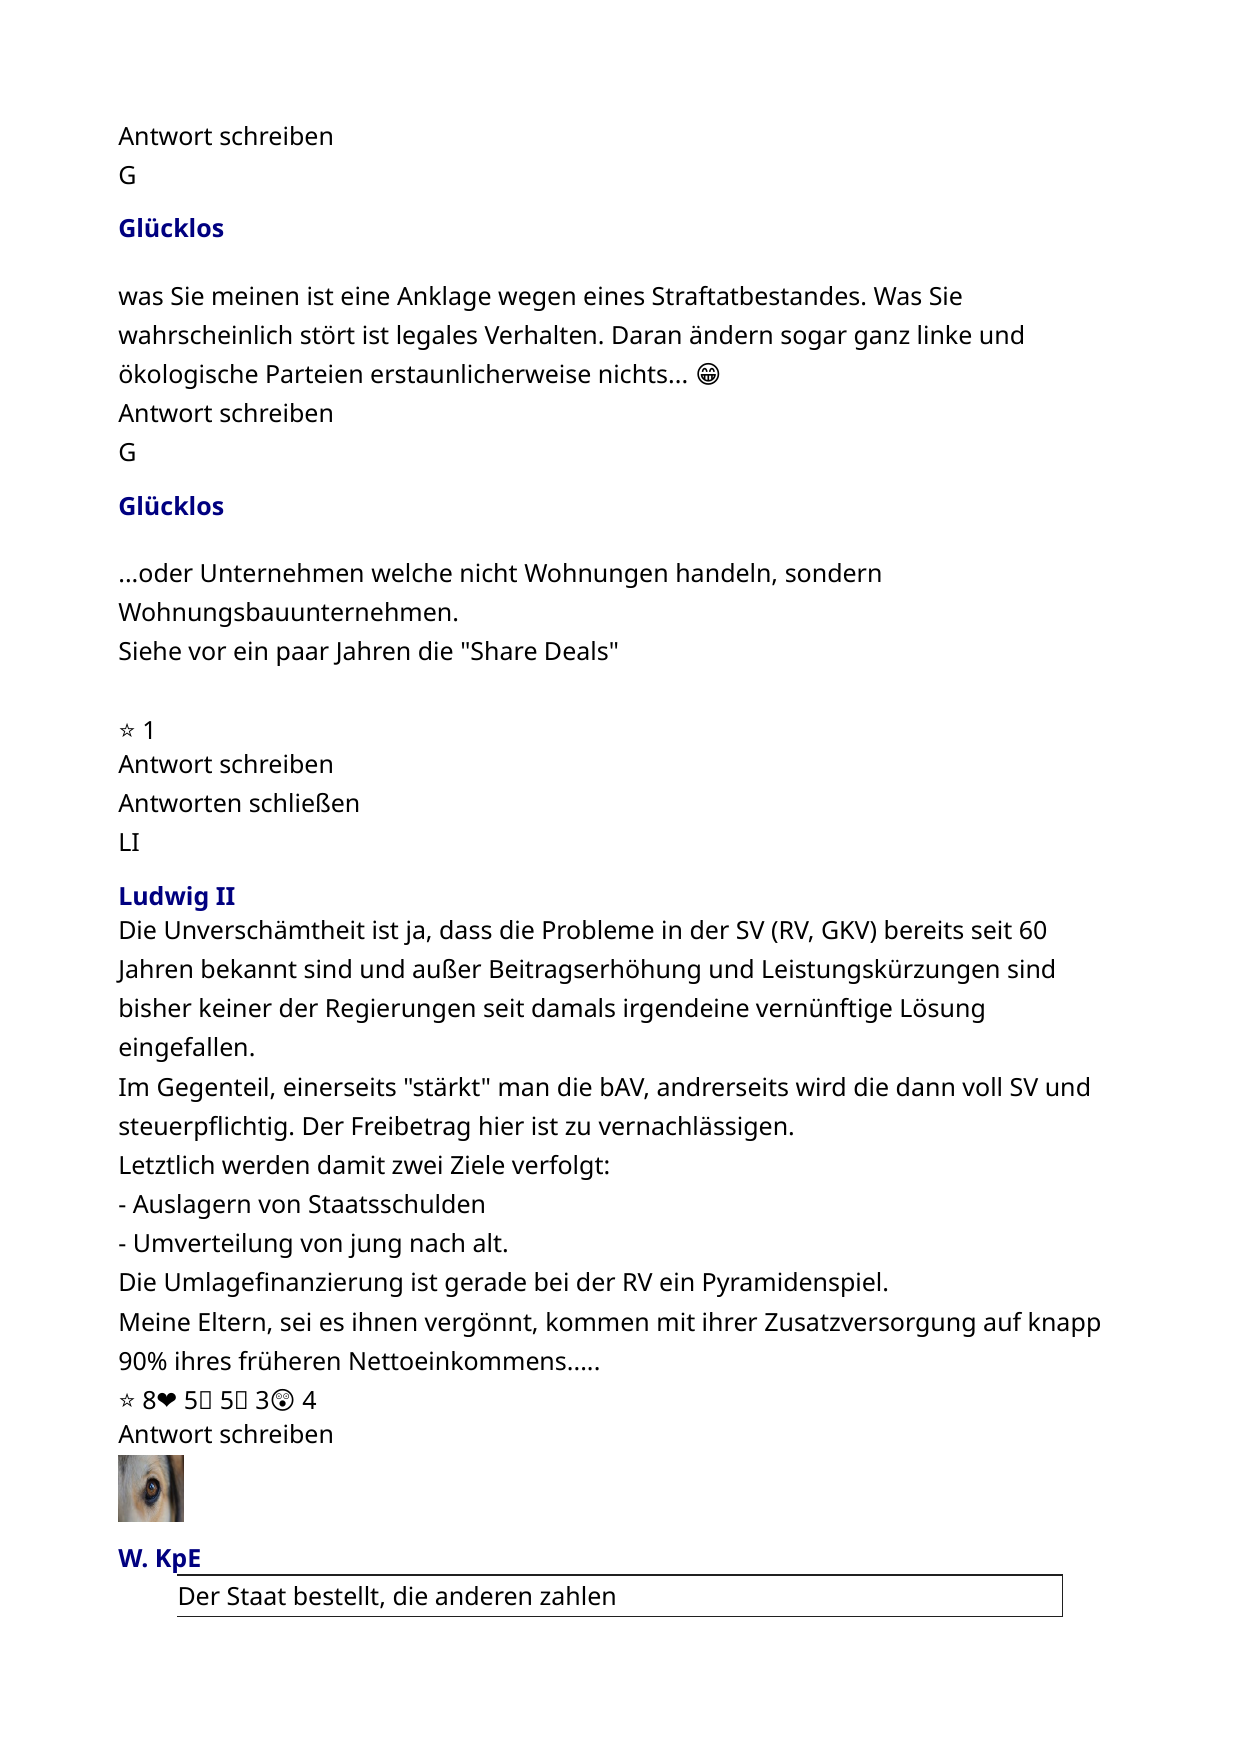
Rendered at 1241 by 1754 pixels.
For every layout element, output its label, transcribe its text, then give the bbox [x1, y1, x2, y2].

text ⭐️ 1 [118, 712, 1122, 746]
subtitle Ludwig II [118, 878, 1122, 912]
text G [118, 157, 1122, 191]
text - Umverteilung von jung nach alt. [118, 1226, 1122, 1260]
text Antwort schreiben [118, 746, 1122, 780]
text was Sie meinen ist eine Anklage wegen eines Straftatbestandes. Was Sie wahrscheinlich stört ist legales Verhalten. Daran ändern sogar ganz linke und ökologische Parteien erstaunlicherweise nichts... 😁 [118, 278, 1122, 391]
text Der Staat bestellt, die anderen zahlen [177, 1576, 1062, 1616]
text ...oder Unternehmen welche nicht Wohnungen handeln, sondern Wohnungsbauunternehmen. [118, 556, 1122, 629]
text Letztlich werden damit zwei Ziele verfolgt: [118, 1147, 1122, 1182]
picture [118, 1455, 184, 1522]
text Meine Eltern, sei es ihnen vergönnt, kommen mit ihrer Zusatzversorgung auf knapp 90% ihres früheren Nettoeinkommens..... [118, 1304, 1122, 1377]
text https://www.fabio-de-masi.de… [118, 673, 1122, 707]
subtitle Glücklos [118, 488, 1122, 523]
text Die Unverschämtheit ist ja, dass die Probleme in der SV (RV, GKV) bereits seit 60 Jahren bekannt sind und außer Beitragserhöhung und Leistungskürzungen sind bisher keiner der Regierungen seit damals irgendeine vernünftige Lösung eingefallen. [118, 912, 1122, 1064]
text Antwort schreiben [118, 1417, 1122, 1451]
subtitle W. KpE [118, 1540, 1122, 1574]
text LI [118, 825, 1122, 859]
text ⭐️ 8❤️ 5🙁 5🤨 3😲 4 [118, 1382, 1122, 1417]
text - Auslagern von Staatsschulden [118, 1187, 1122, 1221]
subtitle Glücklos [118, 211, 1122, 245]
text Antwort schreiben [118, 118, 1122, 152]
text Antworten schließen [118, 786, 1122, 819]
text G [118, 435, 1122, 469]
text Siehe vor ein paar Jahren die "Share Deals" [118, 634, 1122, 668]
text Im Gegenteil, einerseits "stärkt" man die bAV, andrerseits wird die dann voll SV und steuerpflichtig. Der Freibetrag hier ist zu vernachlässigen. [118, 1069, 1122, 1142]
text Antwort schreiben [118, 396, 1122, 430]
text Die Umlagefinanzierung ist gerade bei der RV ein Pyramidenspiel. [118, 1265, 1122, 1299]
